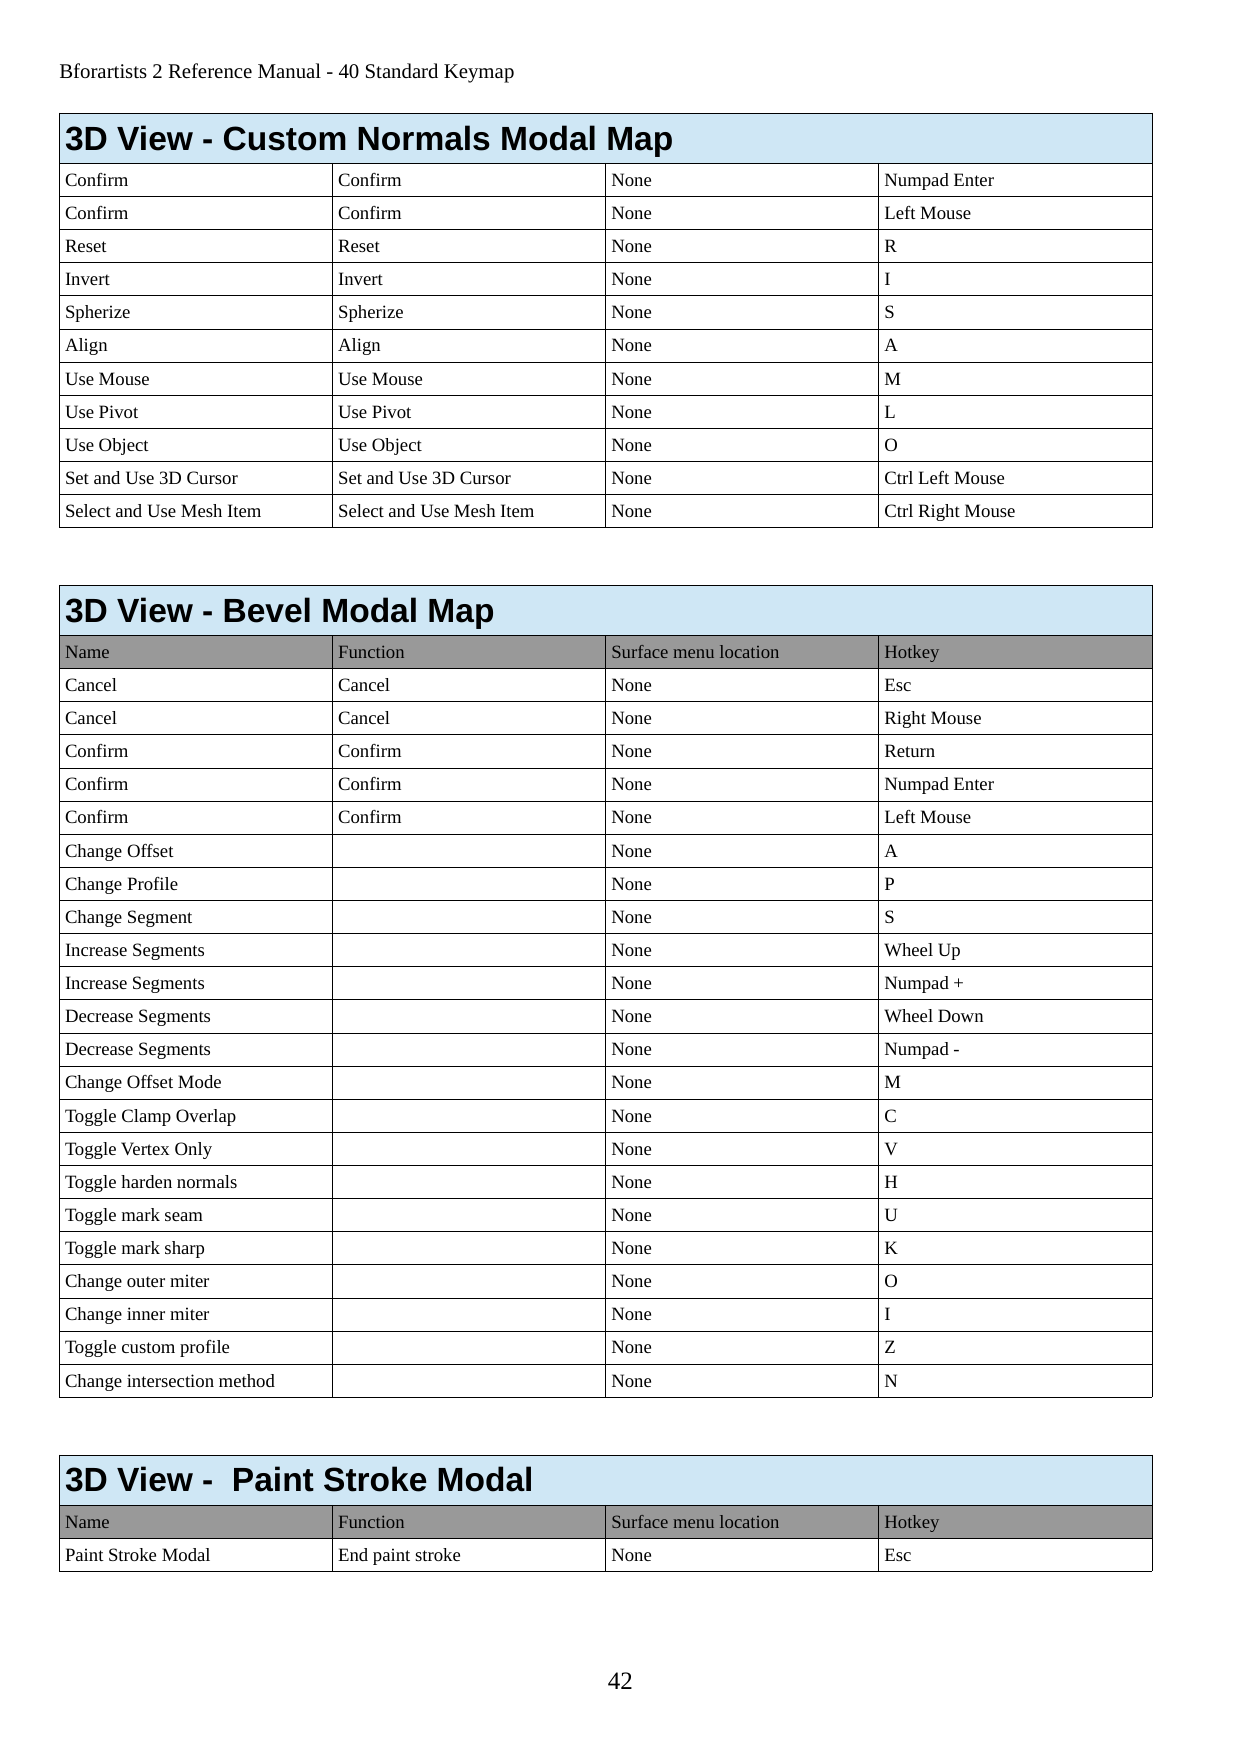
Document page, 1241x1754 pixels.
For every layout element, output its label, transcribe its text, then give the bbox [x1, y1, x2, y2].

table_cell Ctrl Left Mouse [879, 462, 1152, 494]
table_cell Wheel Up [879, 934, 1152, 966]
table_cell Z [879, 1332, 1152, 1364]
table_cell S [879, 901, 1152, 933]
table_cell Use Mouse [60, 363, 332, 395]
table_cell None [606, 1365, 878, 1397]
table_cell Return [879, 735, 1152, 767]
table_cell [333, 901, 605, 933]
table_cell None [606, 967, 878, 999]
table_cell Use Object [333, 429, 605, 461]
table_cell Toggle Vertex Only [60, 1133, 332, 1165]
table_cell None [606, 330, 878, 362]
table_cell None [606, 1199, 878, 1231]
table_cell P [879, 868, 1152, 900]
table_cell None [606, 263, 878, 295]
table_cell R [879, 230, 1152, 262]
table_cell Reset [60, 230, 332, 262]
table_cell Align [333, 330, 605, 362]
table_cell None [606, 197, 878, 229]
table_cell Confirm [60, 164, 332, 196]
table_cell Esc [879, 1539, 1152, 1571]
table_cell L [879, 396, 1152, 428]
table_cell Ctrl Right Mouse [879, 495, 1152, 527]
table_cell Cancel [333, 702, 605, 734]
table_cell None [606, 1232, 878, 1264]
table_cell None [606, 164, 878, 196]
table_cell A [879, 330, 1152, 362]
table_cell Confirm [333, 735, 605, 767]
table_cell [333, 835, 605, 867]
table_cell Align [60, 330, 332, 362]
table_cell Use Mouse [333, 363, 605, 395]
table_cell Set and Use 3D Cursor [60, 462, 332, 494]
table_cell None [606, 1332, 878, 1364]
table_cell Confirm [60, 197, 332, 229]
table_cell V [879, 1133, 1152, 1165]
table_cell [333, 1332, 605, 1364]
table_cell Numpad - [879, 1034, 1152, 1066]
table_cell I [879, 263, 1152, 295]
table_cell None [606, 1100, 878, 1132]
table_cell [333, 1299, 605, 1331]
table_cell Reset [333, 230, 605, 262]
table_cell Surface menu location [606, 636, 878, 668]
table_cell Wheel Down [879, 1000, 1152, 1032]
table_cell Toggle custom profile [60, 1332, 332, 1364]
table_cell [333, 934, 605, 966]
table_cell None [606, 1265, 878, 1297]
table_cell None [606, 802, 878, 834]
table_cell Change Offset Mode [60, 1067, 332, 1099]
table_cell Toggle mark seam [60, 1199, 332, 1231]
table_header 3D View - Bevel Modal Map [60, 586, 1152, 635]
table_cell Hotkey [879, 1506, 1152, 1538]
table_cell O [879, 429, 1152, 461]
table_cell Toggle harden normals [60, 1166, 332, 1198]
table_cell None [606, 363, 878, 395]
table_cell None [606, 702, 878, 734]
table_cell None [606, 1133, 878, 1165]
table_cell Increase Segments [60, 934, 332, 966]
table_cell Cancel [60, 669, 332, 701]
table_cell Numpad + [879, 967, 1152, 999]
table_cell Change outer miter [60, 1265, 332, 1297]
table_cell Change Offset [60, 835, 332, 867]
table_cell Decrease Segments [60, 1000, 332, 1032]
table_cell Function [333, 1506, 605, 1538]
table_cell None [606, 1166, 878, 1198]
table_cell None [606, 429, 878, 461]
table_cell [333, 1199, 605, 1231]
table_cell None [606, 901, 878, 933]
table_cell Toggle Clamp Overlap [60, 1100, 332, 1132]
table_cell S [879, 296, 1152, 328]
table_cell None [606, 835, 878, 867]
table_cell Use Object [60, 429, 332, 461]
table_cell A [879, 835, 1152, 867]
table_cell Confirm [60, 735, 332, 767]
table_cell None [606, 934, 878, 966]
table_cell Change Segment [60, 901, 332, 933]
table_cell Change Profile [60, 868, 332, 900]
table_cell Use Pivot [333, 396, 605, 428]
table_cell Function [333, 636, 605, 668]
table_cell Numpad Enter [879, 769, 1152, 801]
table_cell [333, 1067, 605, 1099]
table_cell Cancel [60, 702, 332, 734]
table_cell Confirm [333, 802, 605, 834]
table_cell Right Mouse [879, 702, 1152, 734]
table_cell Hotkey [879, 636, 1152, 668]
table_cell None [606, 230, 878, 262]
table_cell [333, 1166, 605, 1198]
table_cell [333, 1365, 605, 1397]
table_cell None [606, 1539, 878, 1571]
table_cell [333, 1100, 605, 1132]
table_cell N [879, 1365, 1152, 1397]
table_cell Confirm [60, 802, 332, 834]
table_cell Change intersection method [60, 1365, 332, 1397]
table_cell Name [60, 1506, 332, 1538]
table_cell Surface menu location [606, 1506, 878, 1538]
table_cell Esc [879, 669, 1152, 701]
table_cell Spherize [333, 296, 605, 328]
table_cell Confirm [333, 164, 605, 196]
table_cell Cancel [333, 669, 605, 701]
table_cell [333, 967, 605, 999]
table_cell H [879, 1166, 1152, 1198]
table_cell Increase Segments [60, 967, 332, 999]
table_cell C [879, 1100, 1152, 1132]
table_cell K [879, 1232, 1152, 1264]
table_cell Decrease Segments [60, 1034, 332, 1066]
table_cell None [606, 769, 878, 801]
table_cell [333, 1133, 605, 1165]
table_cell O [879, 1265, 1152, 1297]
table_cell [333, 1265, 605, 1297]
table_cell Confirm [333, 197, 605, 229]
table_cell Name [60, 636, 332, 668]
table_cell None [606, 1034, 878, 1066]
table_cell Use Pivot [60, 396, 332, 428]
table_header 3D View - Paint Stroke Modal [60, 1456, 1152, 1505]
table_cell Confirm [333, 769, 605, 801]
table_cell Left Mouse [879, 802, 1152, 834]
table_cell Select and Use Mesh Item [333, 495, 605, 527]
table_cell Select and Use Mesh Item [60, 495, 332, 527]
table_cell None [606, 296, 878, 328]
table_cell None [606, 462, 878, 494]
table_cell Paint Stroke Modal [60, 1539, 332, 1571]
table_cell None [606, 1000, 878, 1032]
table_cell [333, 1000, 605, 1032]
table_cell [333, 1034, 605, 1066]
table_header 3D View - Custom Normals Modal Map [60, 114, 1152, 163]
table_cell Set and Use 3D Cursor [333, 462, 605, 494]
table_cell Numpad Enter [879, 164, 1152, 196]
table_cell Change inner miter [60, 1299, 332, 1331]
table_cell Toggle mark sharp [60, 1232, 332, 1264]
table_cell None [606, 669, 878, 701]
table_cell None [606, 1299, 878, 1331]
table_cell Left Mouse [879, 197, 1152, 229]
table_cell Spherize [60, 296, 332, 328]
table_cell M [879, 363, 1152, 395]
table_cell None [606, 735, 878, 767]
table_cell None [606, 396, 878, 428]
table_cell [333, 868, 605, 900]
table_cell Confirm [60, 769, 332, 801]
table_cell None [606, 495, 878, 527]
table_cell Invert [60, 263, 332, 295]
table_cell M [879, 1067, 1152, 1099]
table_cell End paint stroke [333, 1539, 605, 1571]
table_cell [333, 1232, 605, 1264]
table_cell I [879, 1299, 1152, 1331]
table_cell U [879, 1199, 1152, 1231]
table_cell None [606, 868, 878, 900]
table_cell None [606, 1067, 878, 1099]
table_cell Invert [333, 263, 605, 295]
